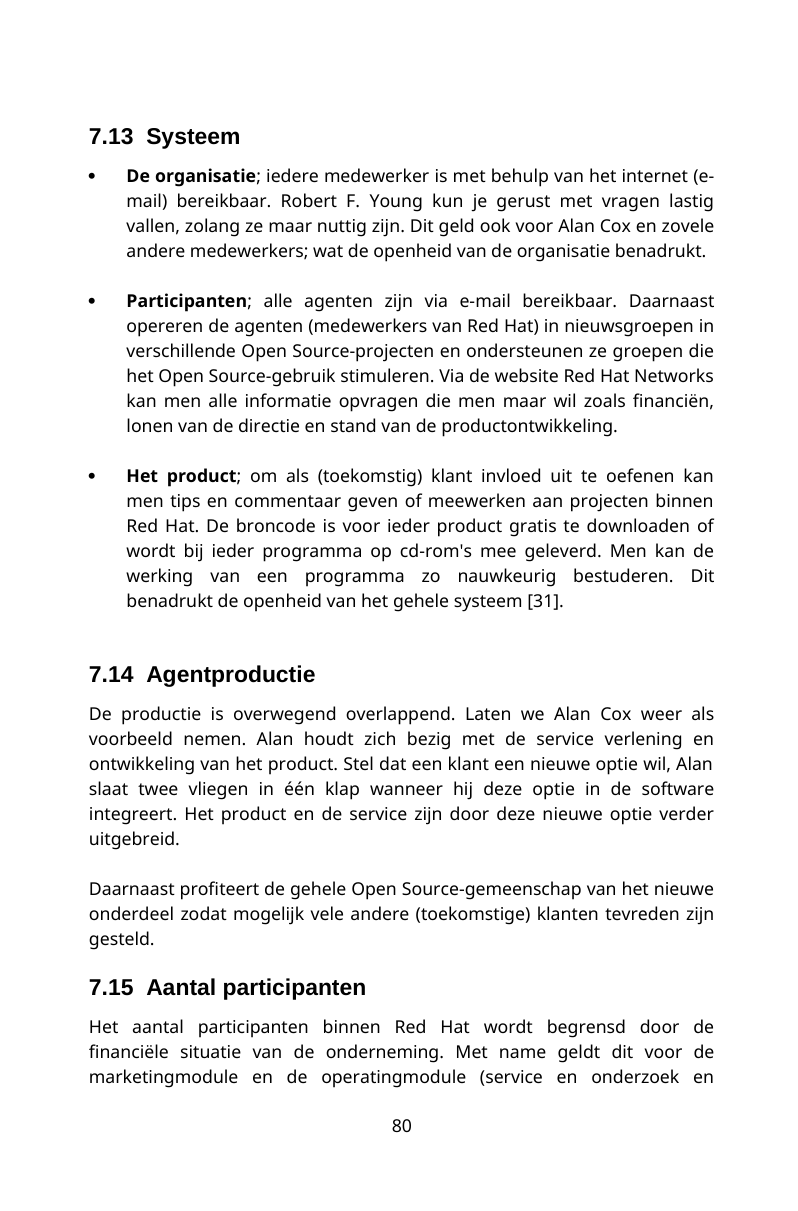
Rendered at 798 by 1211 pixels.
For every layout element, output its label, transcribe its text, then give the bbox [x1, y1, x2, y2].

list Participanten; alle agenten zijn via e-mail bereikbaar. Daarnaast opereren de agenten (medewerkers van Red Hat) in nieuwsgroepen in verschillende Open Source-projecten en ondersteunen ze groepen die het Open Source-gebruik stimuleren. Via de website Red Hat Networks kan men alle informatie opvragen die men maar wil zoals financiën, lonen van de directie en stand van de productontwikkeling. [89, 287, 715, 437]
subtitle 7.15 Aantal participanten [89, 975, 715, 1001]
subtitle 7.14 Agentproductie [89, 662, 715, 688]
list De organisatie; iedere medewerker is met behulp van het internet (e-mail) bereikbaar. Robert F. Young kun je gerust met vragen lastig vallen, zolang ze maar nuttig zijn. Dit geld ook voor Alan Cox en zovele andere medewerkers; wat de openheid van de organisatie benadrukt. [89, 162, 715, 262]
list Het product; om als (toekomstig) klant invloed uit te oefenen kan men tips en commentaar geven of meewerken aan projecten binnen Red Hat. De broncode is voor ieder product gratis te downloaden of wordt bij ieder programma op cd-rom's mee geleverd. Men kan de werking van een programma zo nauwkeurig bestuderen. Dit benadrukt de openheid van het gehele systeem [31]. [89, 462, 715, 612]
text Daarnaast profiteert de gehele Open Source-gemeenschap van het nieuwe onderdeel zodat mogelijk vele andere (toekomstige) klanten tevreden zijn gesteld. [89, 875, 715, 950]
text Het aantal participanten binnen Red Hat wordt begrensd door de financiële situatie van de onderneming. Met name geldt dit voor de marketingmodule en de operatingmodule (service en onderzoek en [89, 1013, 715, 1088]
text De productie is overwegend overlappend. Laten we Alan Cox weer als voorbeeld nemen. Alan houdt zich bezig met de service verlening en ontwikkeling van het product. Stel dat een klant een nieuwe optie wil, Alan slaat twee vliegen in één klap wanneer hij deze optie in de software integreert. Het product en de service zijn door deze nieuwe optie verder uitgebreid. [89, 700, 715, 850]
subtitle 7.13 Systeem [89, 124, 715, 149]
